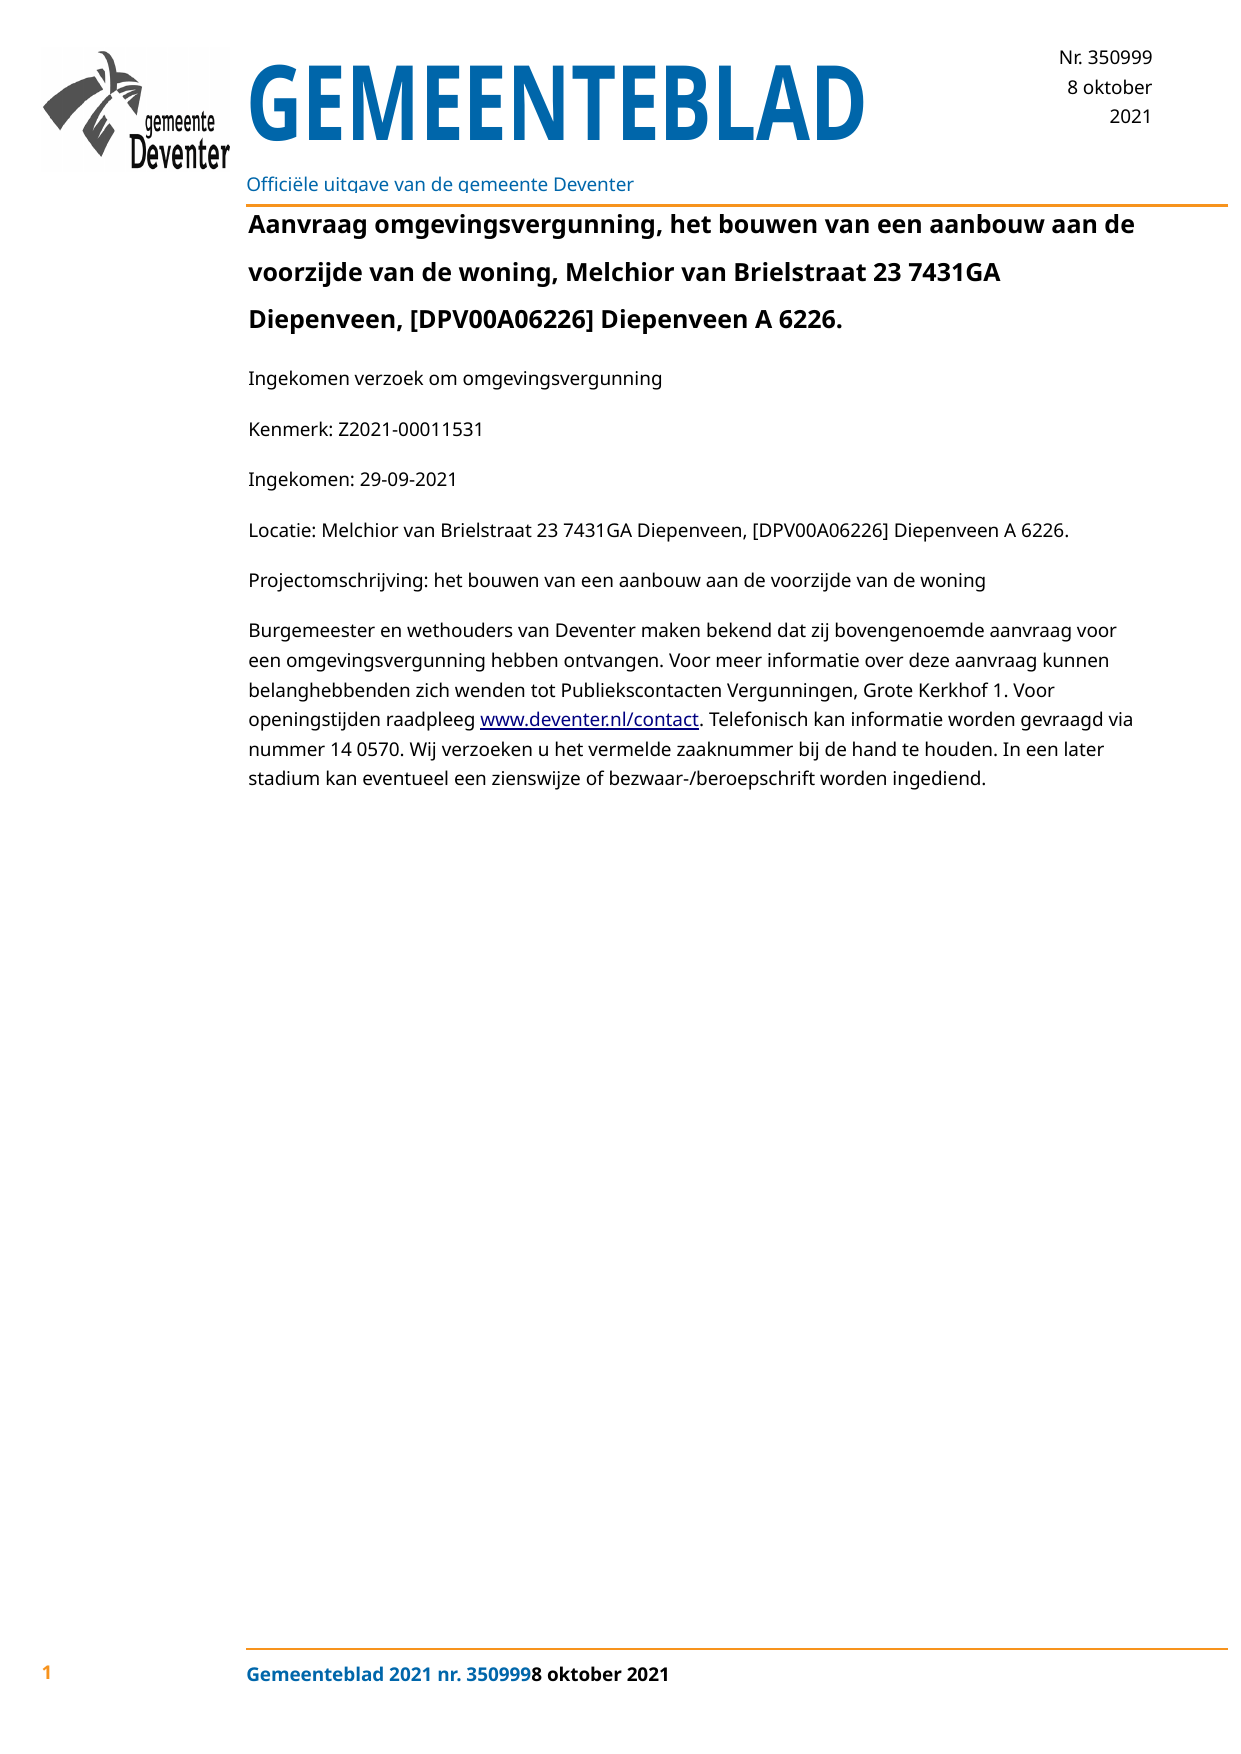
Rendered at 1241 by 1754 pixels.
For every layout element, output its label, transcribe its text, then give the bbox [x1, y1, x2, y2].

text Ingekomen verzoek om omgevingsvergunning [248, 366, 1152, 391]
text Burgemeester en wethouders van Deventer maken bekend dat zij bovengenoemde aanvraag voor een omgevingsvergunning hebben ontvangen. Voor meer informatie over deze aanvraag kunnen belanghebbenden zich wenden tot Publiekscontacten Vergunningen, Grote Kerkhof 1. Voor openingstijden raadpleeg www.deventer.nl/contact. Telefonisch kan informatie worden gevraagd via nummer 14 0570. Wij verzoeken u het vermelde zaaknummer bij de hand te houden. In een later stadium kan eventueel een zienswijze of bezwaar-/beroepschrift worden ingediend. [248, 618, 1152, 791]
text Aanvraag omgevingsvergunning, het bouwen van een aanbouw aan de voorzijde van de woning, Melchior van Brielstraat 23 7431GA Diepenveen, [DPV00A06226] Diepenveen A 6226. [248, 207, 1152, 336]
text Ingekomen: 29-09-2021 [248, 466, 1152, 492]
picture [41, 47, 231, 172]
text Kenmerk: Z2021-00011531 [248, 416, 1152, 442]
text Locatie: Melchior van Brielstraat 23 7431GA Diepenveen, [DPV00A06226] Diepenveen A 6226. [248, 517, 1152, 542]
text Projectomschrijving: het bouwen van een aanbouw aan de voorzijde van de woning [248, 567, 1152, 593]
